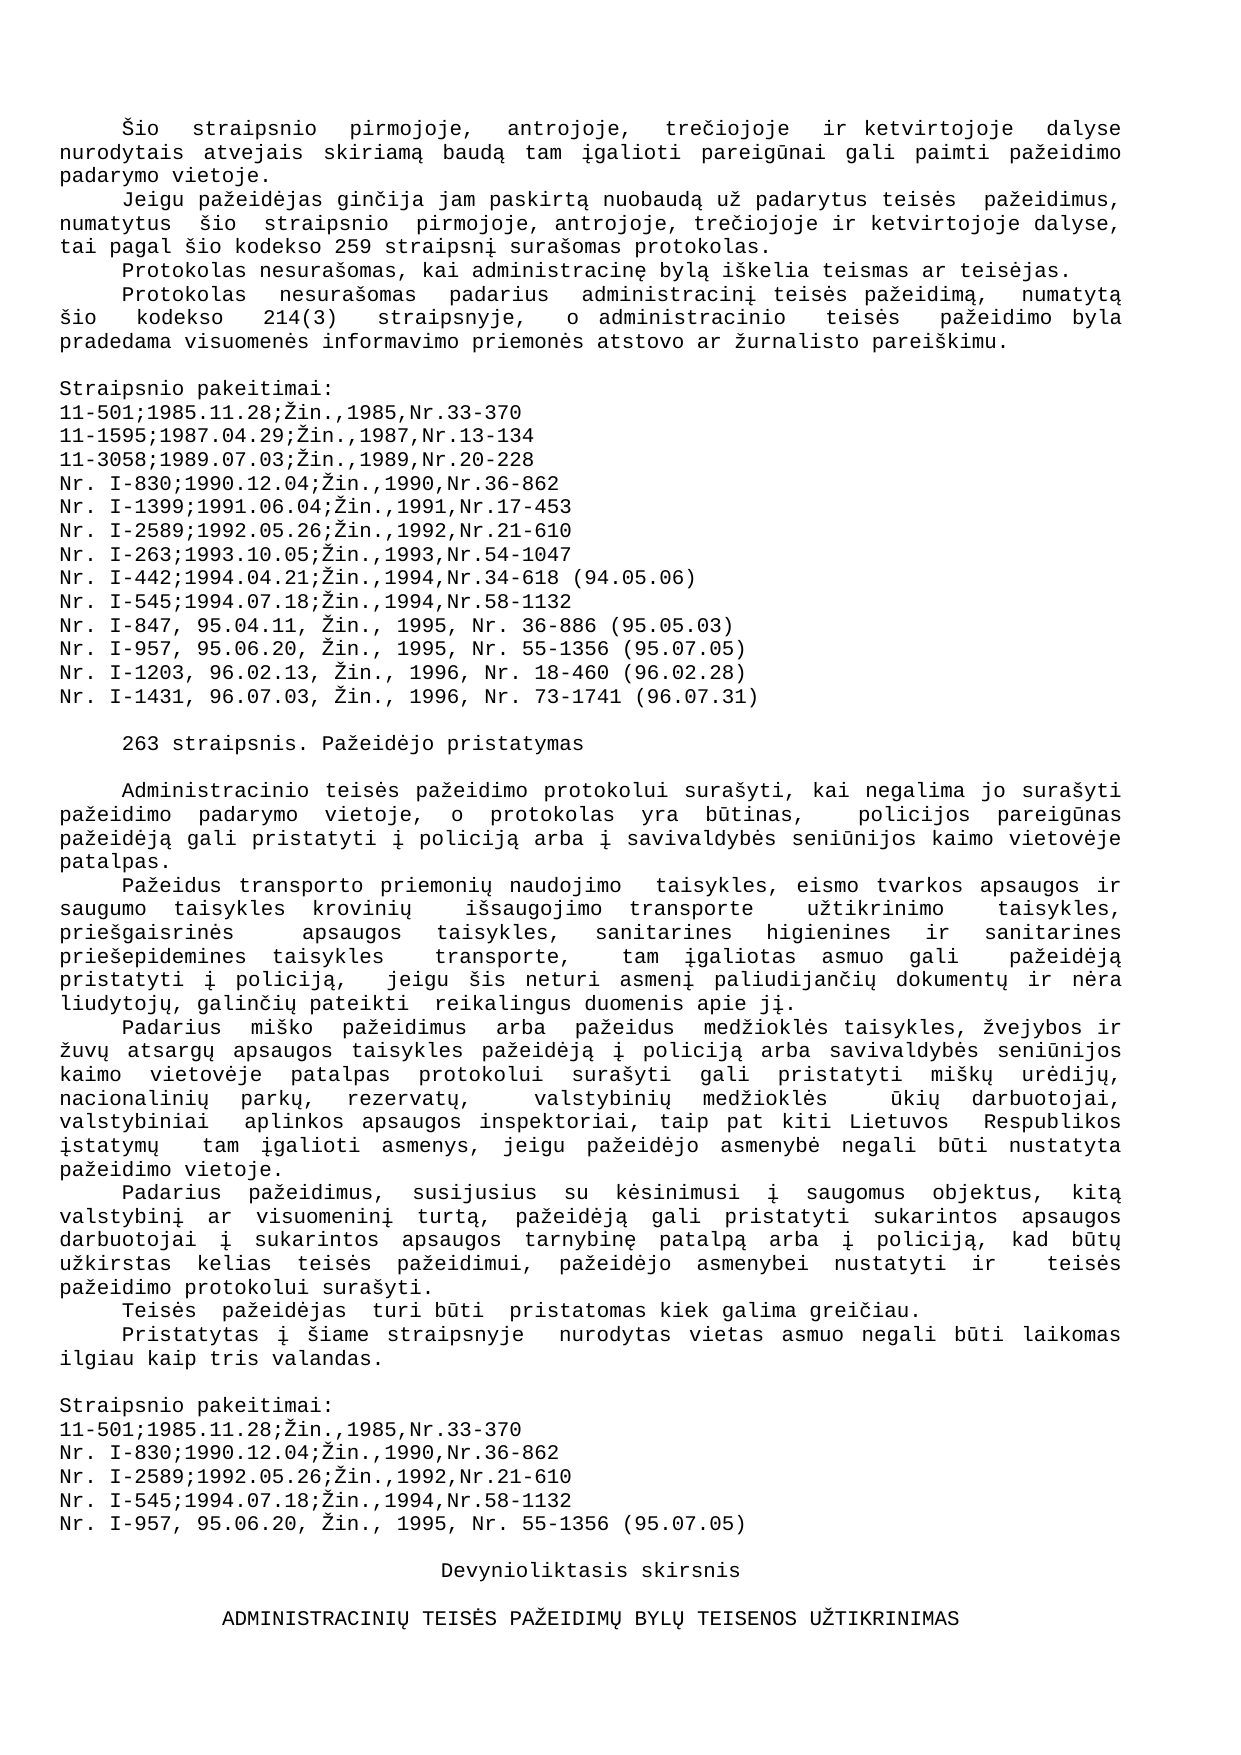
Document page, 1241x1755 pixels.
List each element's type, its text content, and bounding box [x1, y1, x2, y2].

text Nr. I-545;1994.07.18;Žin.,1994,Nr.58-1132 [59, 591, 1122, 615]
text Pristatytas į šiame straipsnyje nurodytas vietas asmuo negali būti laikomas ilgiau kaip tris valandas. [59, 1324, 1122, 1371]
text Protokolas nesurašomas padarius administracinį teisės pažeidimą, numatytą šio kodekso 214(3) straipsnyje, o administracinio teisės pažeidimo byla pradedama visuomenės informavimo priemonės atstovo ar žurnalisto pareiškimu. [59, 284, 1122, 354]
text Padarius pažeidimus, susijusius su kėsinimusi į saugomus objektus, kitą valstybinį ar visuomeninį turtą, pažeidėją gali pristatyti sukarintos apsaugos darbuotojai į sukarintos apsaugos tarnybinę patalpą arba į policiją, kad būtų užkirstas kelias teisės pažeidimui, pažeidėjo asmenybei nustatyti ir teisės pažeidimo protokolui surašyti. [59, 1182, 1122, 1300]
text Nr. I-442;1994.04.21;Žin.,1994,Nr.34-618 (94.05.06) [59, 567, 1122, 591]
text Nr. I-830;1990.12.04;Žin.,1990,Nr.36-862 [59, 1442, 1122, 1466]
text Nr. I-957, 95.06.20, Žin., 1995, Nr. 55-1356 (95.07.05) [59, 1513, 1122, 1537]
text Nr. I-1203, 96.02.13, Žin., 1996, Nr. 18-460 (96.02.28) [59, 662, 1122, 686]
text 11-501;1985.11.28;Žin.,1985,Nr.33-370 [59, 1419, 1122, 1442]
text Padarius miško pažeidimus arba pažeidus medžioklės taisykles, žvejybos ir žuvų atsargų apsaugos taisykles pažeidėją į policiją arba savivaldybės seniūnijos kaimo vietovėje patalpas protokolui surašyti gali pristatyti miškų urėdijų, nacionalinių parkų, rezervatų, valstybinių medžioklės ūkių darbuotojai, valstybiniai aplinkos apsaugos inspektoriai, taip pat kiti Lietuvos Respublikos įstatymų tam įgalioti asmenys, jeigu pažeidėjo asmenybė negali būti nustatyta pažeidimo vietoje. [59, 1017, 1122, 1182]
text Nr. I-2589;1992.05.26;Žin.,1992,Nr.21-610 [59, 520, 1122, 544]
text Jeigu pažeidėjas ginčija jam paskirtą nuobaudą už padarytus teisės pažeidimus, numatytus šio straipsnio pirmojoje, antrojoje, trečiojoje ir ketvirtojoje dalyse, tai pagal šio kodekso 259 straipsnį surašomas protokolas. [59, 189, 1122, 260]
text Straipsnio pakeitimai: [59, 378, 1122, 402]
text Nr. I-830;1990.12.04;Žin.,1990,Nr.36-862 [59, 473, 1122, 496]
text Nr. I-957, 95.06.20, Žin., 1995, Nr. 55-1356 (95.07.05) [59, 638, 1122, 662]
text ADMINISTRACINIŲ TEISĖS PAŽEIDIMŲ BYLŲ TEISENOS UŽTIKRINIMAS [59, 1608, 1122, 1631]
text 11-501;1985.11.28;Žin.,1985,Nr.33-370 [59, 402, 1122, 426]
text Nr. I-847, 95.04.11, Žin., 1995, Nr. 36-886 (95.05.03) [59, 615, 1122, 638]
text Nr. I-1399;1991.06.04;Žin.,1991,Nr.17-453 [59, 496, 1122, 520]
text Šio straipsnio pirmojoje, antrojoje, trečiojoje ir ketvirtojoje dalyse nurodytais atvejais skiriamą baudą tam įgalioti pareigūnai gali paimti pažeidimo padarymo vietoje. [59, 118, 1122, 189]
text 11-1595;1987.04.29;Žin.,1987,Nr.13-134 [59, 426, 1122, 449]
text Administracinio teisės pažeidimo protokolui surašyti, kai negalima jo surašyti pažeidimo padarymo vietoje, o protokolas yra būtinas, policijos pareigūnas pažeidėją gali pristatyti į policiją arba į savivaldybės seniūnijos kaimo vietovėje patalpas. [59, 780, 1122, 875]
text Pažeidus transporto priemonių naudojimo taisykles, eismo tvarkos apsaugos ir saugumo taisykles krovinių išsaugojimo transporte užtikrinimo taisykles, priešgaisrinės apsaugos taisykles, sanitarines higienines ir sanitarines priešepidemines taisykles transporte, tam įgaliotas asmuo gali pažeidėją pristatyti į policiją, jeigu šis neturi asmenį paliudijančių dokumentų ir nėra liudytojų, galinčių pateikti reikalingus duomenis apie jį. [59, 875, 1122, 1017]
text Nr. I-263;1993.10.05;Žin.,1993,Nr.54-1047 [59, 544, 1122, 567]
text 11-3058;1989.07.03;Žin.,1989,Nr.20-228 [59, 449, 1122, 473]
text Devynioliktasis skirsnis [59, 1561, 1122, 1584]
text Nr. I-545;1994.07.18;Žin.,1994,Nr.58-1132 [59, 1489, 1122, 1513]
text Straipsnio pakeitimai: [59, 1395, 1122, 1419]
text Nr. I-1431, 96.07.03, Žin., 1996, Nr. 73-1741 (96.07.31) [59, 686, 1122, 709]
text 263 straipsnis. Pažeidėjo pristatymas [59, 733, 1122, 757]
text Nr. I-2589;1992.05.26;Žin.,1992,Nr.21-610 [59, 1466, 1122, 1489]
text Teisės pažeidėjas turi būti pristatomas kiek galima greičiau. [59, 1300, 1122, 1324]
text Protokolas nesurašomas, kai administracinę bylą iškelia teismas ar teisėjas. [59, 260, 1122, 284]
